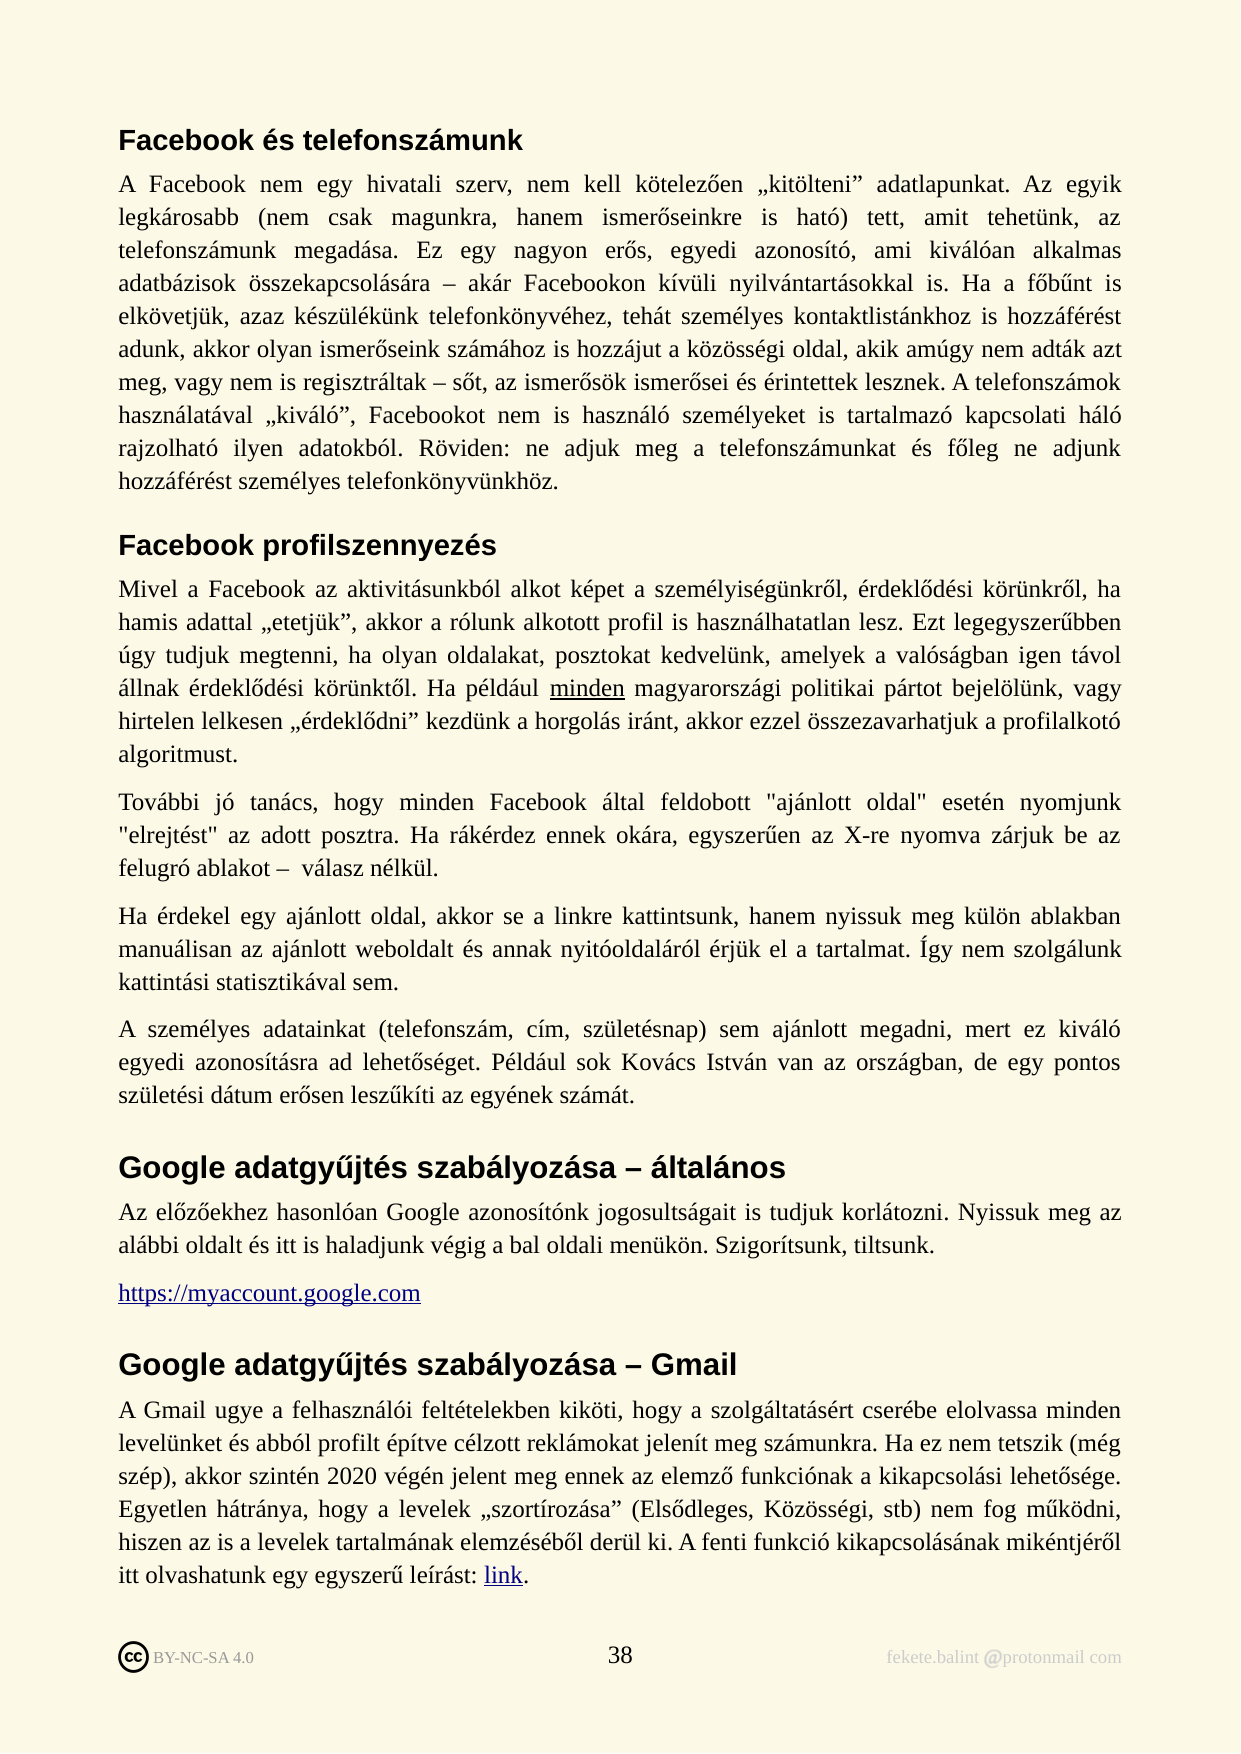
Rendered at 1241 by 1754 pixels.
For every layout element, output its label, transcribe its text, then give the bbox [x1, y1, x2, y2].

text További jó tanács, hogy minden Facebook által feldobott "ajánlott oldal" esetén nyomjunk "elrejtést" az adott posztra. Ha rákérdez ennek okára, egyszerűen az X-re nyomva zárjuk be az felugró ablakot – válasz nélkül. [118, 787, 1122, 882]
subtitle Facebook és telefonszámunk [118, 123, 1122, 156]
subtitle Google adatgyűjtés szabályozása – Gmail [118, 1346, 1122, 1382]
text Az előzőekhez hasonlóan Google azonosítónk jogosultságait is tudjuk korlátozni. Nyissuk meg az alábbi oldalt és itt is haladjunk végig a bal oldali menükön. Szigorítsunk, tiltsunk. [118, 1197, 1122, 1259]
picture [118, 1641, 149, 1673]
text A Facebook nem egy hivatali szerv, nem kell kötelezően „kitölteni” adatlapunkat. Az egyik legkárosabb (nem csak magunkra, hanem ismerőseinkre is ható) tett, amit tehetünk, az telefonszámunk megadása. Ez egy nagyon erős, egyedi azonosító, ami kiválóan alkalmas adatbázisok összekapcsolására – akár Facebookon kívüli nyilvántartásokkal is. Ha a főbűnt is elkövetjük, azaz készülékünk telefonkönyvéhez, tehát személyes kontaktlistánkhoz is hozzáférést adunk, akkor olyan ismerőseink számához is hozzájut a közösségi oldal, akik amúgy nem adták azt meg, vagy nem is regisztráltak – sőt, az ismerősök ismerősei és érintettek lesznek. A telefonszámok használatával „kiváló”, Facebookot nem is használó személyeket is tartalmazó kapcsolati háló rajzolható ilyen adatokból. Röviden: ne adjuk meg a telefonszámunkat és főleg ne adjunk hozzáférést személyes telefonkönyvünkhöz. [118, 169, 1122, 495]
text A személyes adatainkat (telefonszám, cím, születésnap) sem ajánlott megadni, mert ez kiváló egyedi azonosításra ad lehetőséget. Például sok Kovács István van az országban, de egy pontos születési dátum erősen leszűkíti az egyének számát. [118, 1014, 1122, 1109]
text Ha érdekel egy ajánlott oldal, akkor se a linkre kattintsunk, hanem nyissuk meg külön ablakban manuálisan az ajánlott weboldalt és annak nyitóoldaláról érjük el a tartalmat. Így nem szolgálunk kattintási statisztikával sem. [118, 901, 1122, 996]
picture [982, 1648, 1003, 1669]
text https://myaccount.google.com [118, 1278, 1122, 1307]
subtitle Google adatgyűjtés szabályozása – általános [118, 1149, 1122, 1185]
subtitle Facebook profilszennyezés [118, 528, 1122, 562]
text Mivel a Facebook az aktivitásunkból alkot képet a személyiségünkről, érdeklődési körünkről, ha hamis adattal „etetjük”, akkor a rólunk alkotott profil is használhatatlan lesz. Ezt legegyszerűbben úgy tudjuk megtenni, ha olyan oldalakat, posztokat kedvelünk, amelyek a valóságban igen távol állnak érdeklődési körünktől. Ha például minden magyarországi politikai pártot bejelölünk, vagy hirtelen lelkesen „érdeklődni” kezdünk a horgolás iránt, akkor ezzel összezavarhatjuk a profilalkotó algoritmust. [118, 574, 1122, 768]
text A Gmail ugye a felhasználói feltételekben kiköti, hogy a szolgáltatásért cserébe elolvassa minden levelünket és abból profilt építve célzott reklámokat jelenít meg számunkra. Ha ez nem tetszik (még szép), akkor szintén 2020 végén jelent meg ennek az elemző funkciónak a kikapcsolási lehetősége. Egyetlen hátránya, hogy a levelek „szortírozása” (Elsődleges, Közösségi, stb) nem fog működni, hiszen az is a levelek tartalmának elemzéséből derül ki. A fenti funkció kikapcsolásának mikéntjéről itt olvashatunk egy egyszerű leírást: link. [118, 1395, 1122, 1589]
